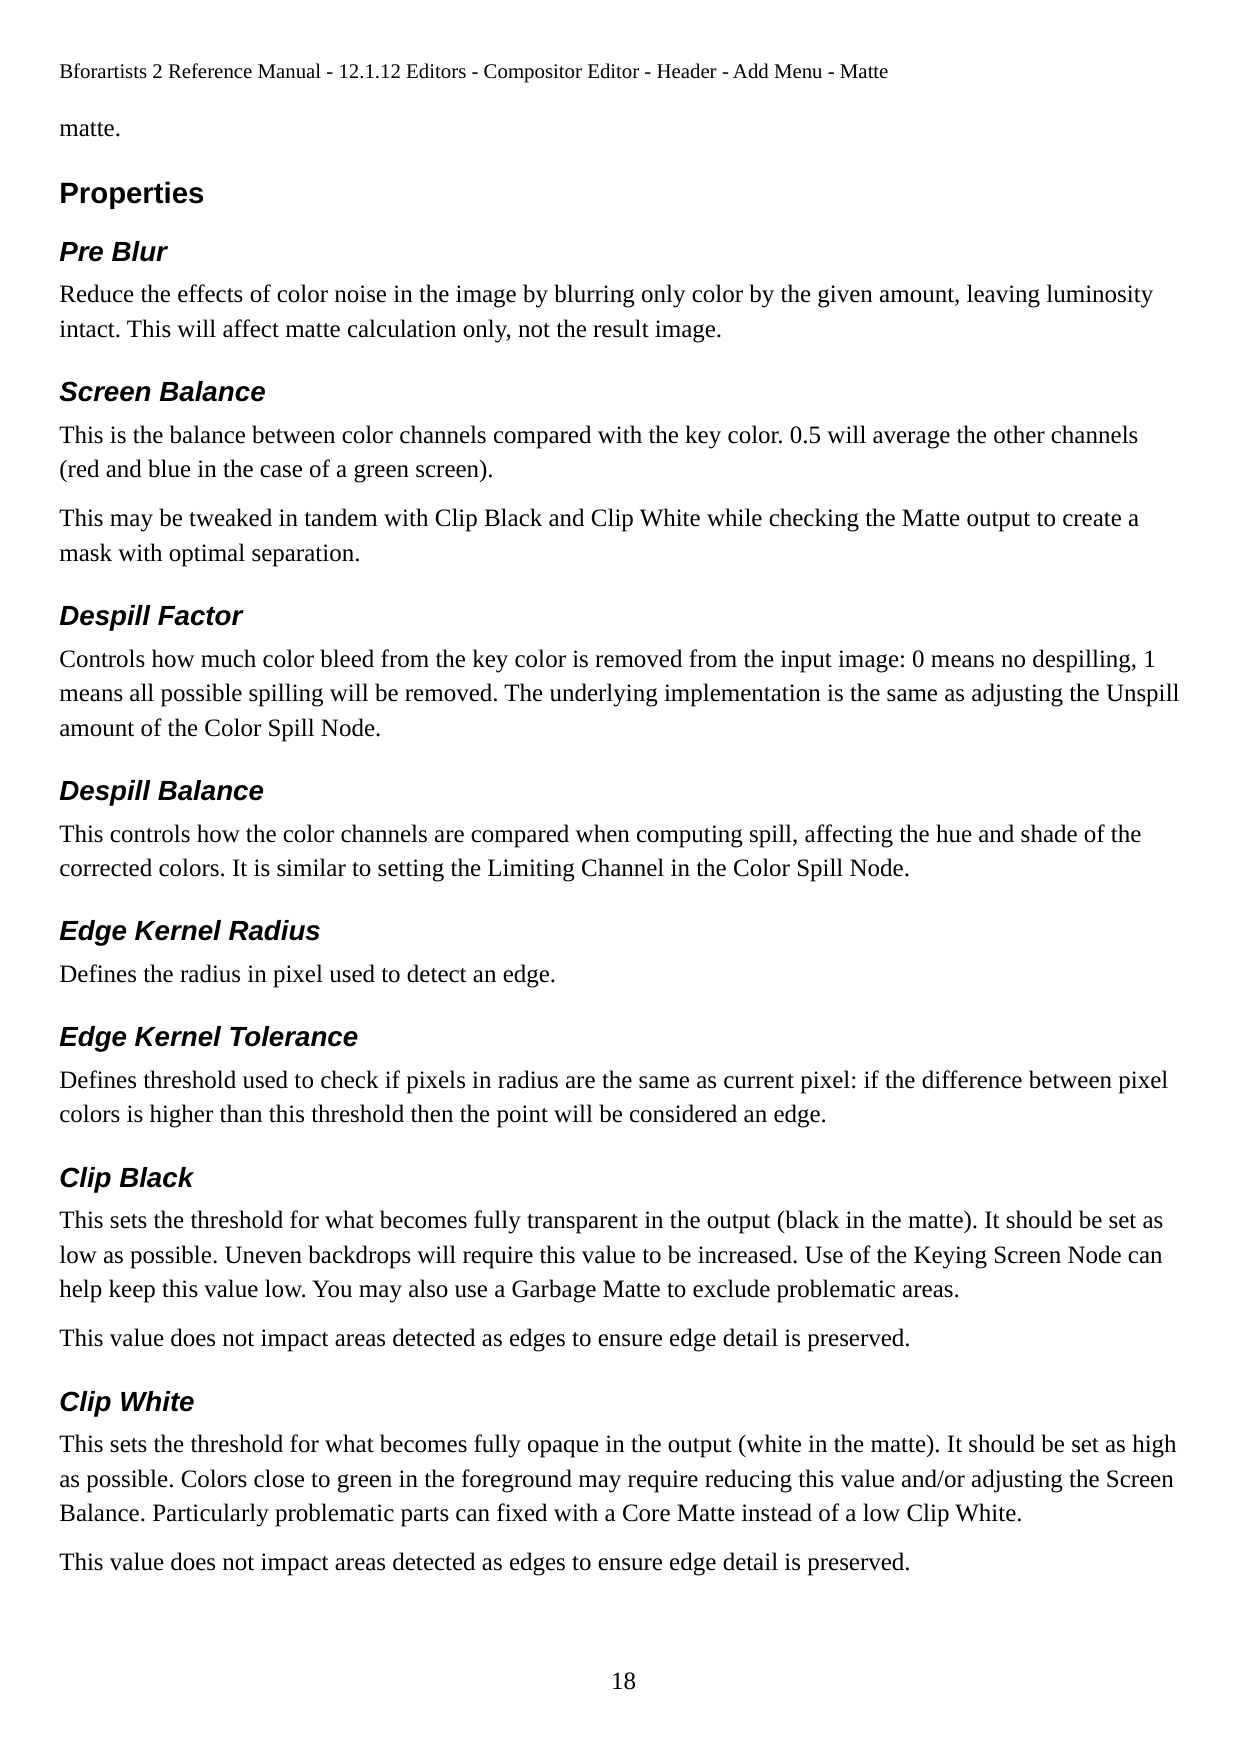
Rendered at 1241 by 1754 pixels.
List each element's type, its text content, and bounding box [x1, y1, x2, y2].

subtitle Despill Factor [59, 599, 1181, 631]
text This value does not impact areas detected as edges to ensure edge detail is preserved. [59, 1547, 1181, 1576]
subtitle Pre Blur [59, 235, 1181, 267]
text Defines the radius in pixel used to detect an edge. [59, 959, 1181, 988]
subtitle Clip White [59, 1385, 1181, 1417]
text Controls how much color bleed from the key color is removed from the input image: 0 means no despilling, 1 means all possible spilling will be removed. The underlying implementation is the same as adjusting the Unspill amount of the Color Spill Node. [59, 644, 1181, 741]
subtitle Despill Balance [59, 774, 1181, 806]
text This may be tweaked in tandem with Clip Black and Clip White while checking the Matte output to create a mask with optimal separation. [59, 503, 1181, 567]
subtitle Edge Kernel Radius [59, 915, 1181, 947]
text Reduce the effects of color noise in the image by blurring only color by the given amount, leaving luminosity intact. This will affect matte calculation only, not the result image. [59, 279, 1181, 343]
text matte. [59, 113, 1181, 141]
subtitle Properties [59, 176, 1181, 210]
text This is the balance between color channels compared with the key color. 0.5 will average the other channels (red and blue in the case of a green screen). [59, 420, 1181, 483]
subtitle Clip Black [59, 1161, 1181, 1193]
subtitle Edge Kernel Tolerance [59, 1021, 1181, 1052]
text This controls how the color channels are compared when computing spill, affecting the hue and shade of the corrected colors. It is similar to setting the Limiting Channel in the Color Spill Node. [59, 819, 1181, 882]
subtitle Screen Balance [59, 375, 1181, 407]
text This value does not impact areas detected as edges to ensure edge detail is preserved. [59, 1323, 1181, 1352]
text Defines threshold used to check if pixels in radius are the same as current pixel: if the difference between pixel colors is higher than this threshold then the point will be considered an edge. [59, 1065, 1181, 1128]
text This sets the threshold for what becomes fully transparent in the output (black in the matte). It should be set as low as possible. Uneven backdrops will require this value to be increased. Use of the Keying Screen Node can help keep this value low. You may also use a Garbage Matte to exclude problematic areas. [59, 1205, 1181, 1303]
text This sets the threshold for what becomes fully opaque in the output (white in the matte). It should be set as high as possible. Colors close to green in the foreground may require reducing this value and/or adjusting the Screen Balance. Particularly problematic parts can fixed with a Core Matte instead of a low Clip White. [59, 1429, 1181, 1527]
